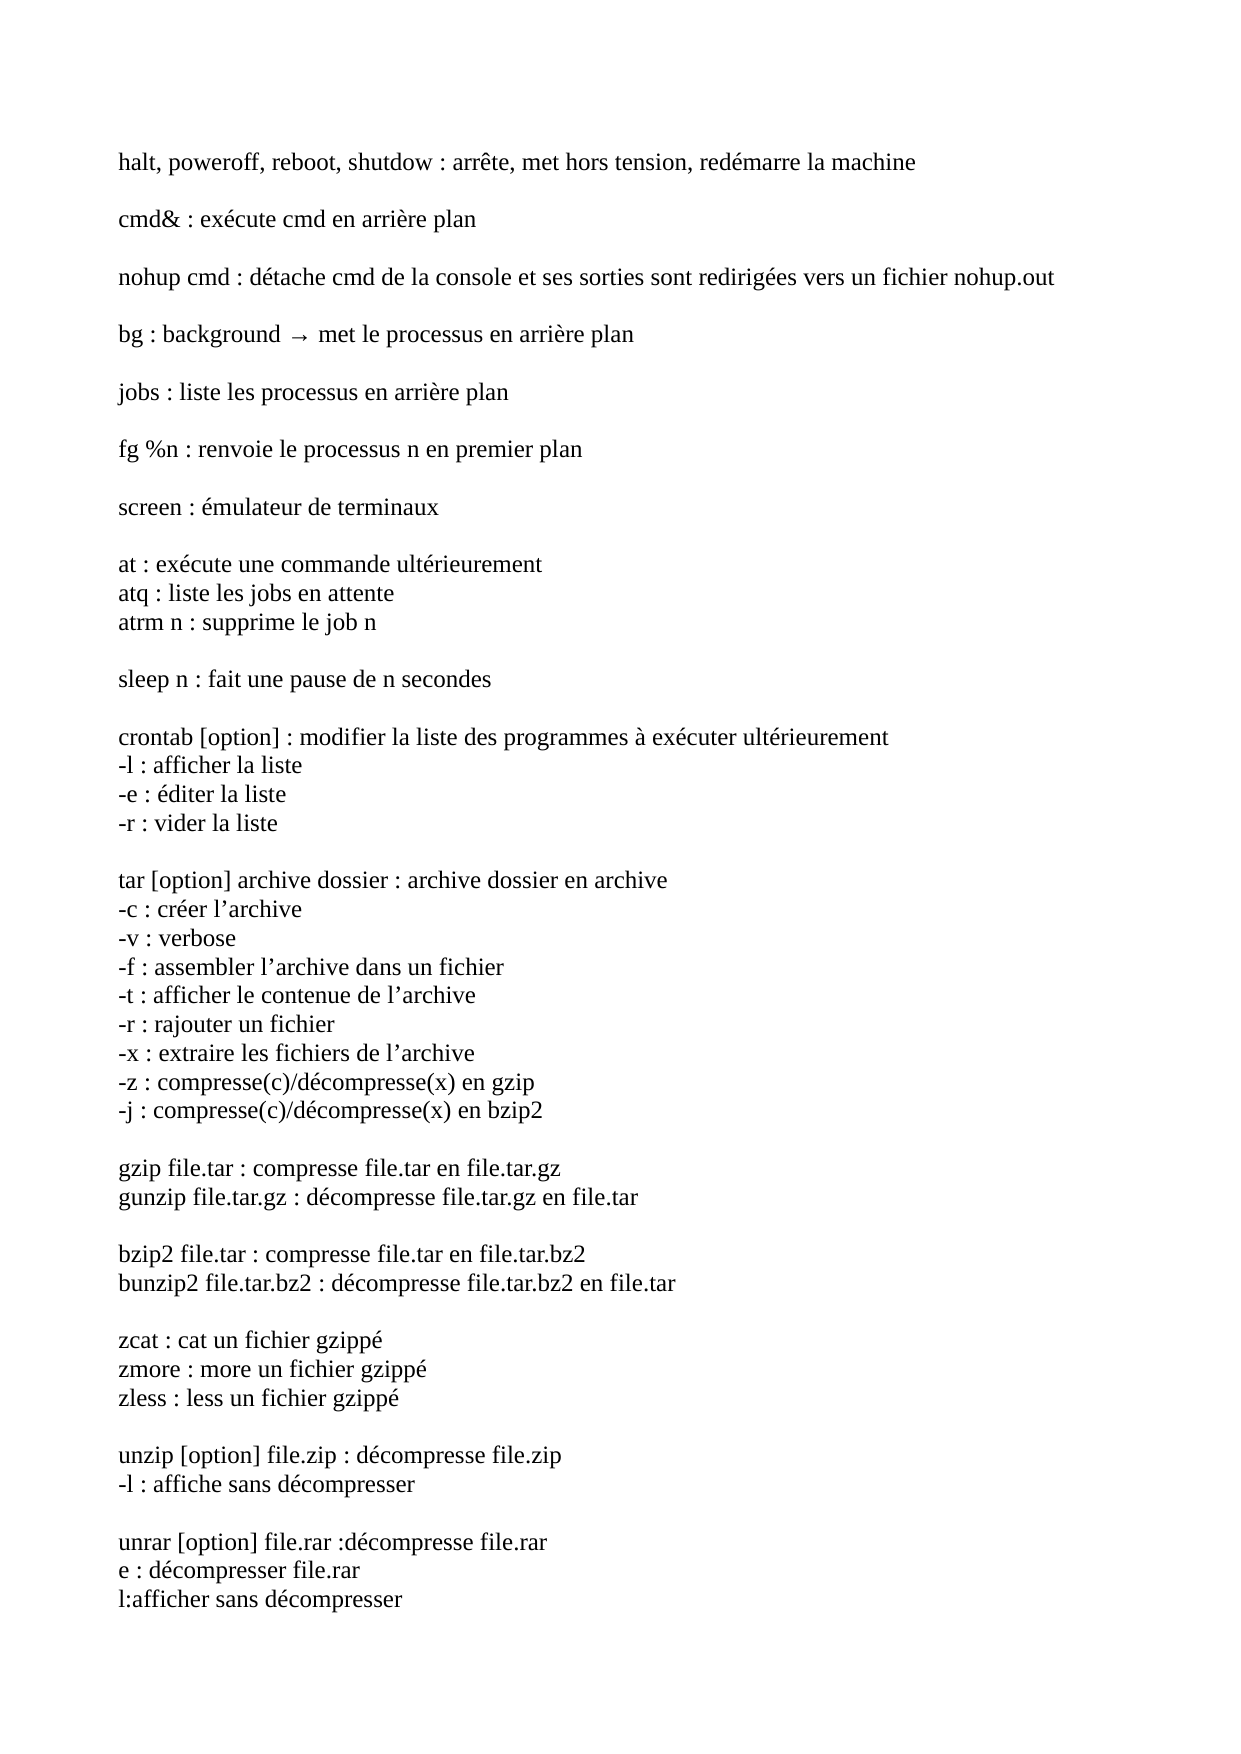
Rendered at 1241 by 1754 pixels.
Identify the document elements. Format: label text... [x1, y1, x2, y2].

text screen : émulateur de terminaux [118, 492, 1122, 521]
text crontab [option] : modifier la liste des programmes à exécuter ultérieurement [118, 722, 1122, 751]
text cmd& : exécute cmd en arrière plan [118, 204, 1122, 233]
text -j : compresse(c)/décompresse(x) en bzip2 [118, 1096, 1122, 1124]
text l:afficher sans décompresser [118, 1584, 1122, 1613]
text -x : extraire les fichiers de l’archive [118, 1038, 1122, 1067]
text zcat : cat un fichier gzippé [118, 1326, 1122, 1354]
text gunzip file.tar.gz : décompresse file.tar.gz en file.tar [118, 1182, 1122, 1211]
text -t : afficher le contenue de l’archive [118, 981, 1122, 1009]
text atrm n : supprime le job n [118, 607, 1122, 636]
text -z : compresse(c)/décompresse(x) en gzip [118, 1067, 1122, 1096]
text nohup cmd : détache cmd de la console et ses sorties sont redirigées vers un fichier nohup.out [118, 262, 1122, 291]
text sleep n : fait une pause de n secondes [118, 664, 1122, 693]
text -f : assembler l’archive dans un fichier [118, 952, 1122, 981]
text tar [option] archive dossier : archive dossier en archive [118, 866, 1122, 894]
text -c : créer l’archive [118, 894, 1122, 923]
text e : décompresser file.rar [118, 1556, 1122, 1584]
text bunzip2 file.tar.bz2 : décompresse file.tar.bz2 en file.tar [118, 1268, 1122, 1297]
text zmore : more un fichier gzippé [118, 1354, 1122, 1383]
text bzip2 file.tar : compresse file.tar en file.tar.bz2 [118, 1239, 1122, 1268]
text fg %n : renvoie le processus n en premier plan [118, 434, 1122, 463]
text -l : affiche sans décompresser [118, 1469, 1122, 1498]
text -r : rajouter un fichier [118, 1009, 1122, 1038]
text jobs : liste les processus en arrière plan [118, 377, 1122, 406]
text unzip [option] file.zip : décompresse file.zip [118, 1441, 1122, 1469]
text -v : verbose [118, 923, 1122, 952]
text unrar [option] file.rar :décompresse file.rar [118, 1527, 1122, 1556]
text -l : afficher la liste [118, 751, 1122, 779]
text bg : background → met le processus en arrière plan [118, 319, 1122, 348]
text at : exécute une commande ultérieurement [118, 549, 1122, 578]
text atq : liste les jobs en attente [118, 578, 1122, 607]
text halt, poweroff, reboot, shutdow : arrête, met hors tension, redémarre la machine [118, 147, 1122, 176]
text -r : vider la liste [118, 808, 1122, 837]
text -e : éditer la liste [118, 779, 1122, 808]
text zless : less un fichier gzippé [118, 1383, 1122, 1412]
text gzip file.tar : compresse file.tar en file.tar.gz [118, 1153, 1122, 1182]
